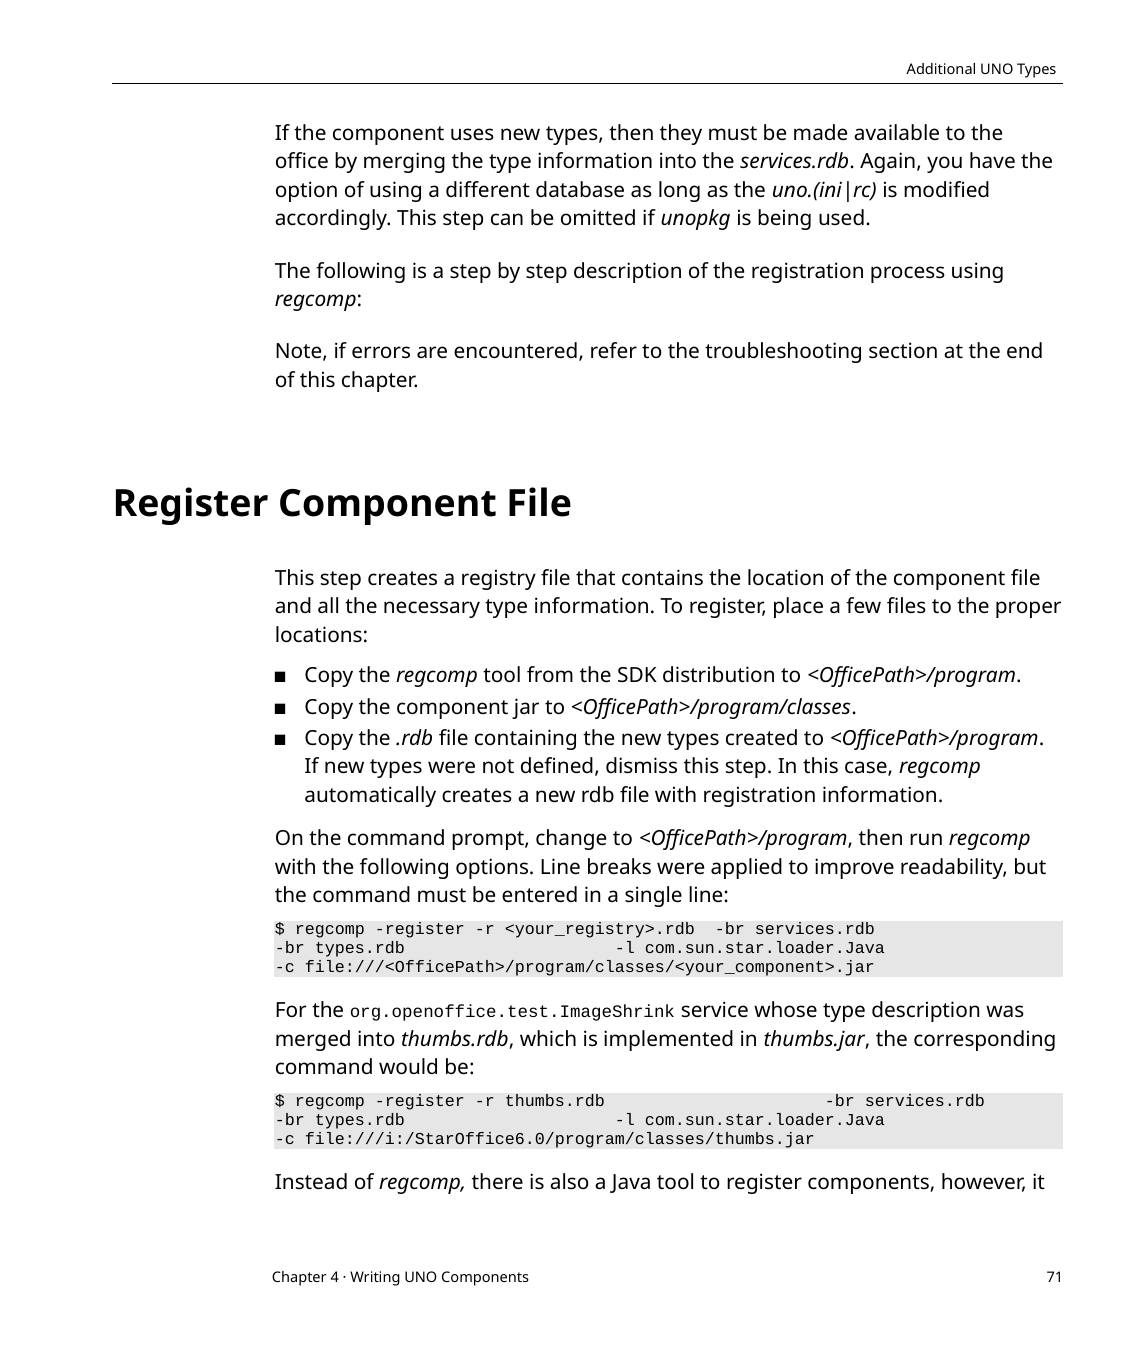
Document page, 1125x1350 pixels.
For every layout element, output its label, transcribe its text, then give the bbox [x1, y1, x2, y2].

text $ regcomp -register -r thumbs.rdb -br services.rdb -br types.rdb -l com.sun.star.loader.Java -c file:///i:/StarOffice6.0/program/classes/thumbs.jar [274, 1093, 1063, 1149]
subtitle Register Component File [112, 476, 1063, 527]
list Copy the component jar to <OfficePath>/program/classes. [274, 692, 1063, 720]
text $ regcomp -register -r <your_registry>.rdb -br services.rdb -br types.rdb -l com.sun.star.loader.Java -c file:///<OfficePath>/program/classes/<your_component>.jar [274, 921, 1063, 977]
list Copy the regcomp tool from the SDK distribution to <OfficePath>/program. [274, 660, 1063, 689]
text For the org.openoffice.test.ImageShrink service whose type description was merged into thumbs.rdb, which is implemented in thumbs.jar, the corresponding command would be: [274, 995, 1063, 1081]
text On the command prompt, change to <OfficePath>/program, then run regcomp with the following options. Line breaks were applied to improve readability, but the command must be entered in a single line: [274, 823, 1063, 909]
text Note, if errors are encountered, refer to the troubleshooting section at the end of this chapter. [274, 337, 1063, 393]
text The following is a step by step description of the registration process using regcomp: [274, 256, 1063, 313]
text Instead of regcomp, there is also a Java tool to register components, however, it [274, 1167, 1063, 1196]
list Copy the .rdb file containing the new types created to <OfficePath>/program. If new types were not defined, dismiss this step. In this case, regcomp automatically creates a new rdb file with registration information. [274, 723, 1063, 808]
text This step creates a registry file that contains the location of the component file and all the necessary type information. To register, place a few files to the proper locations: [274, 563, 1063, 648]
text If the component uses new types, then they must be made available to the office by merging the type information into the services.rdb. Again, you have the option of using a different database as long as the uno.(ini|rc) is modified accordingly. This step can be omitted if unopkg is being used. [274, 118, 1063, 232]
